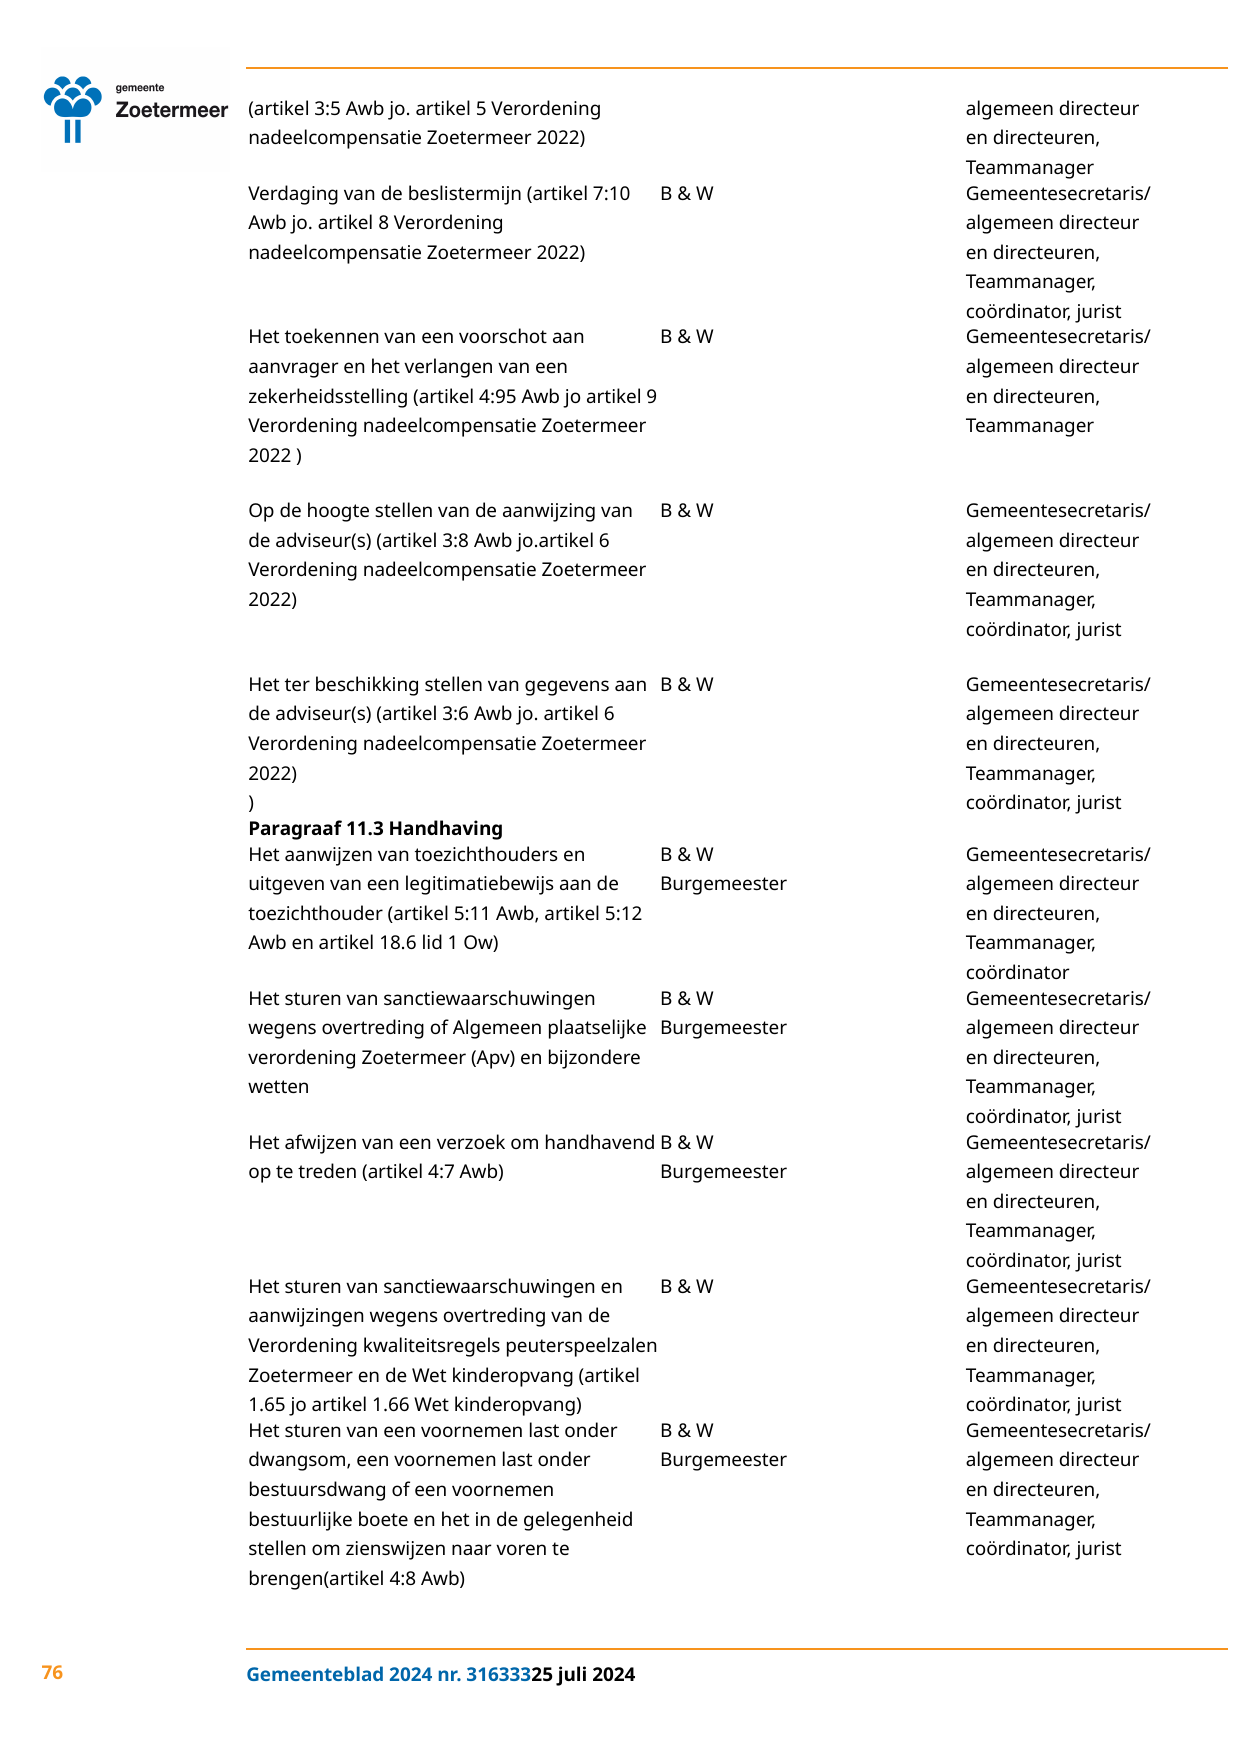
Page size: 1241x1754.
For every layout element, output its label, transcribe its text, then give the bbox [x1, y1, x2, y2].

table_cell Het afwijzen van een verzoek om handhavend op te treden (artikel 4:7 Awb) [248, 1129, 660, 1273]
table_cell Het aanwijzen van toezichthouders en uitgeven van een legitimatiebewijs aan de toezichthouder (artikel 5:11 Awb, artikel 5:12 Awb en artikel 18.6 lid 1 Ow) [248, 841, 660, 985]
table_cell Verdaging van de beslistermijn (artikel 7:10 Awb jo. artikel 8 Verordening nadeelcompensatie Zoetermeer 2022) [248, 180, 660, 324]
table_cell [813, 841, 966, 985]
table_cell [660, 95, 813, 180]
table_cell [813, 671, 966, 815]
table_cell B & W [660, 498, 813, 671]
table_cell [813, 1129, 966, 1273]
table_cell [813, 985, 966, 1129]
table_cell [813, 95, 966, 180]
table_cell B & W [660, 671, 813, 815]
table_cell [813, 324, 966, 497]
table_cell Gemeentesecretaris/ algemeen directeur en directeuren, Teammanager, coördinator, jurist [966, 1417, 1152, 1591]
table_cell Op de hoogte stellen van de aanwijzing van de adviseur(s) (artikel 3:8 Awb jo.artikel 6 Verordening nadeelcompensatie Zoetermeer 2022) [248, 498, 660, 671]
table_cell Gemeentesecretaris/ algemeen directeur en directeuren, Teammanager [966, 324, 1152, 497]
table_cell Gemeentesecretaris/ algemeen directeur en directeuren, Teammanager, coördinator, jurist [966, 671, 1152, 815]
table_cell B & W [660, 324, 813, 497]
table_cell [813, 1273, 966, 1417]
table_cell [813, 1417, 966, 1591]
table_cell B & W [660, 180, 813, 324]
table_cell Gemeentesecretaris/ algemeen directeur en directeuren, Teammanager, coördinator [966, 841, 1152, 985]
table_cell Gemeentesecretaris/ algemeen directeur en directeuren, Teammanager, coördinator, jurist [966, 498, 1152, 671]
table_cell Het ter beschikking stellen van gegevens aan de adviseur(s) (artikel 3:6 Awb jo. artikel 6 Verordening nadeelcompensatie Zoetermeer 2022) ) [248, 671, 660, 815]
table_cell [813, 180, 966, 324]
table_cell [966, 815, 1152, 841]
table_cell B & W Burgemeester [660, 985, 813, 1129]
table_cell [660, 815, 813, 841]
table_cell B & W Burgemeester [660, 1129, 813, 1273]
table_cell Gemeentesecretaris/ algemeen directeur en directeuren, Teammanager, coördinator, jurist [966, 1129, 1152, 1273]
table_cell [813, 498, 966, 671]
picture [41, 47, 231, 172]
table_cell Paragraaf 11.3 Handhaving [248, 815, 660, 841]
table_cell Het sturen van sanctiewaarschuwingen en aanwijzingen wegens overtreding van de Verordening kwaliteitsregels peuterspeelzalen Zoetermeer en de Wet kinderopvang (artikel 1.65 jo artikel 1.66 Wet kinderopvang) [248, 1273, 660, 1417]
table_cell Gemeentesecretaris/ algemeen directeur en directeuren, Teammanager, coördinator, jurist [966, 985, 1152, 1129]
table_cell B & W [660, 1273, 813, 1417]
table_cell algemeen directeur en directeuren, Teammanager [966, 95, 1152, 180]
table_cell Gemeentesecretaris/ algemeen directeur en directeuren, Teammanager, coördinator, jurist [966, 180, 1152, 324]
table_cell [813, 815, 966, 841]
table_cell Het sturen van een voornemen last onder dwangsom, een voornemen last onder bestuursdwang of een voornemen bestuurlijke boete en het in de gelegenheid stellen om zienswijzen naar voren te brengen(artikel 4:8 Awb) [248, 1417, 660, 1591]
table_cell B & W Burgemeester [660, 841, 813, 985]
table_cell Gemeentesecretaris/ algemeen directeur en directeuren, Teammanager, coördinator, jurist [966, 1273, 1152, 1417]
table_cell (artikel 3:5 Awb jo. artikel 5 Verordening nadeelcompensatie Zoetermeer 2022) [248, 95, 660, 180]
table_cell Het toekennen van een voorschot aan aanvrager en het verlangen van een zekerheidsstelling (artikel 4:95 Awb jo artikel 9 Verordening nadeelcompensatie Zoetermeer 2022 ) [248, 324, 660, 497]
table_cell B & W Burgemeester [660, 1417, 813, 1591]
table_cell Het sturen van sanctiewaarschuwingen wegens overtreding of Algemeen plaatselijke verordening Zoetermeer (Apv) en bijzondere wetten [248, 985, 660, 1129]
